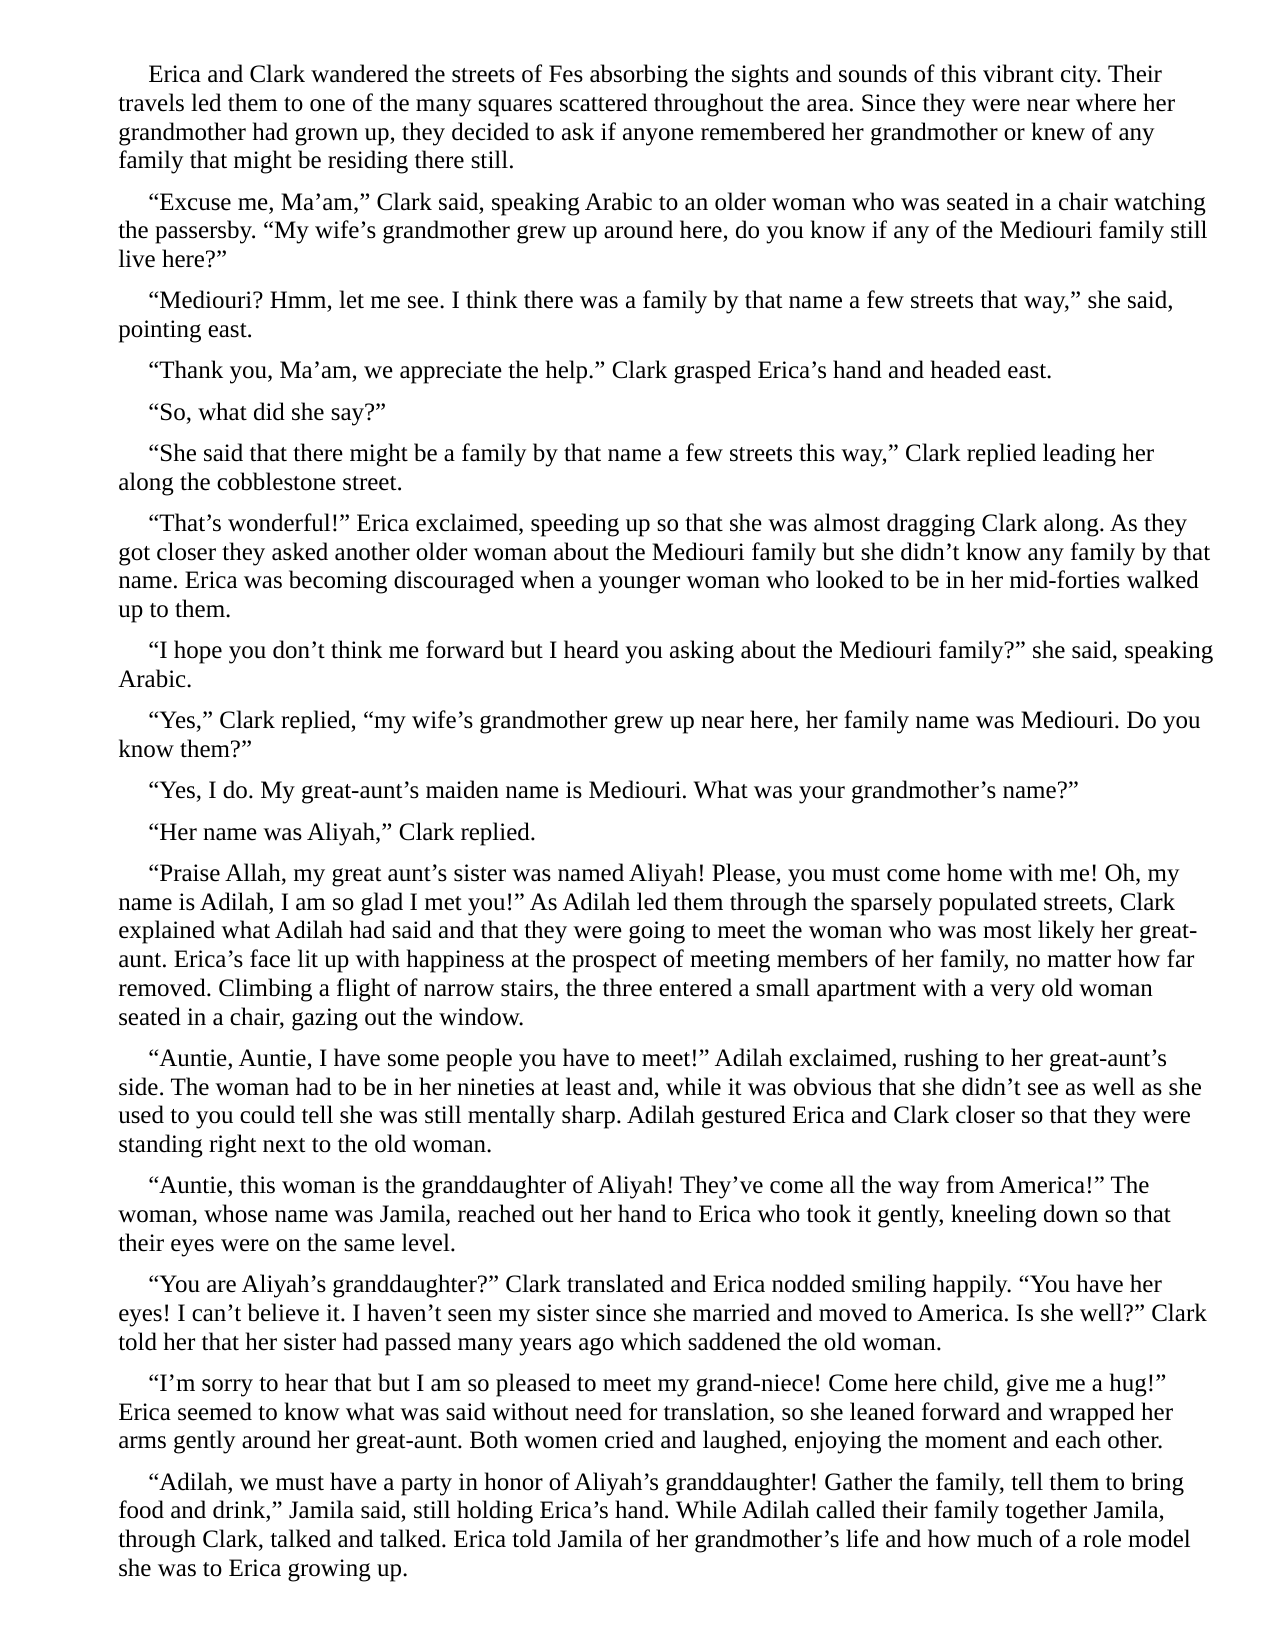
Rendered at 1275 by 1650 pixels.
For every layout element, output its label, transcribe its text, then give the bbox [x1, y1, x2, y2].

text “You are Aliyah’s granddaughter?” Clark translated and Erica nodded smiling happily. “You have her eyes! I can’t believe it. I haven’t seen my sister since she married and moved to America. Is she well?” Clark told her that her sister had passed many years ago which saddened the old woman. [118, 1269, 1216, 1355]
text “Auntie, Auntie, I have some people you have to meet!” Adilah exclaimed, rushing to her great-aunt’s side. The woman had to be in her nineties at least and, while it was obvious that she didn’t see as well as she used to you could tell she was still mentally sharp. Adilah gestured Erica and Clark closer so that they were standing right next to the old woman. [118, 1043, 1216, 1158]
text “So, what did she say?” [118, 397, 1216, 425]
text “Yes, I do. My great-aunt’s maiden name is Mediouri. What was your grandmother’s name?” [118, 775, 1216, 804]
text “That’s wonderful!” Erica exclaimed, speeding up so that she was almost dragging Clark along. As they got closer they asked another older woman about the Mediouri family but she didn’t know any family by that name. Erica was becoming discouraged when a younger woman who looked to be in her mid-forties walked up to them. [118, 508, 1216, 623]
text “Mediouri? Hmm, let me see. I think there was a family by that name a few streets that way,” she said, pointing east. [118, 285, 1216, 343]
text “Adilah, we must have a party in honor of Aliyah’s granddaughter! Gather the family, tell them to bring food and drink,” Jamila said, still holding Erica’s hand. While Adilah called their family together Jamila, through Clark, talked and talked. Erica told Jamila of her grandmother’s life and how much of a role model she was to Erica growing up. [118, 1467, 1216, 1582]
text “Thank you, Ma’am, we appreciate the help.” Clark grasped Erica’s hand and headed east. [118, 355, 1216, 384]
text “Her name was Aliyah,” Clark replied. [118, 817, 1216, 845]
text “Auntie, this woman is the granddaughter of Aliyah! They’ve come all the way from America!” The woman, whose name was Jamila, reached out her hand to Erica who took it gently, kneeling down so that their eyes were on the same level. [118, 1170, 1216, 1257]
text “She said that there might be a family by that name a few streets this way,” Clark replied leading her along the cobblestone street. [118, 438, 1216, 495]
text “Yes,” Clark replied, “my wife’s grandmother grew up near here, her family name was Mediouri. Do you know them?” [118, 705, 1216, 763]
text “Excuse me, Ma’am,” Clark said, speaking Arabic to an older woman who was seated in a chair watching the passersby. “My wife’s grandmother grew up around here, do you know if any of the Mediouri family still live here?” [118, 187, 1216, 273]
text “Praise Allah, my great aunt’s sister was named Aliyah! Please, you must come home with me! Oh, my name is Adilah, I am so glad I met you!” As Adilah led them through the sparsely populated streets, Clark explained what Adilah had said and that they were going to meet the woman who was most likely her great-aunt. Erica’s face lit up with happiness at the prospect of meeting members of her family, no matter how far removed. Climbing a flight of narrow stairs, the three entered a small apartment with a very old woman seated in a chair, gazing out the window. [118, 858, 1216, 1030]
text “I hope you don’t think me forward but I heard you asking about the Mediouri family?” she said, speaking Arabic. [118, 635, 1216, 693]
text “I’m sorry to hear that but I am so pleased to meet my grand-niece! Come here child, give me a hug!” Erica seemed to know what was said without need for translation, so she leaned forward and wrapped her arms gently around her great-aunt. Both women cried and laughed, enjoying the moment and each other. [118, 1368, 1216, 1454]
text Erica and Clark wandered the streets of Fes absorbing the sights and sounds of this vibrant city. Their travels led them to one of the many squares scattered throughout the area. Since they were near where her grandmother had grown up, they decided to ask if anyone remembered her grandmother or knew of any family that might be residing there still. [118, 59, 1216, 174]
